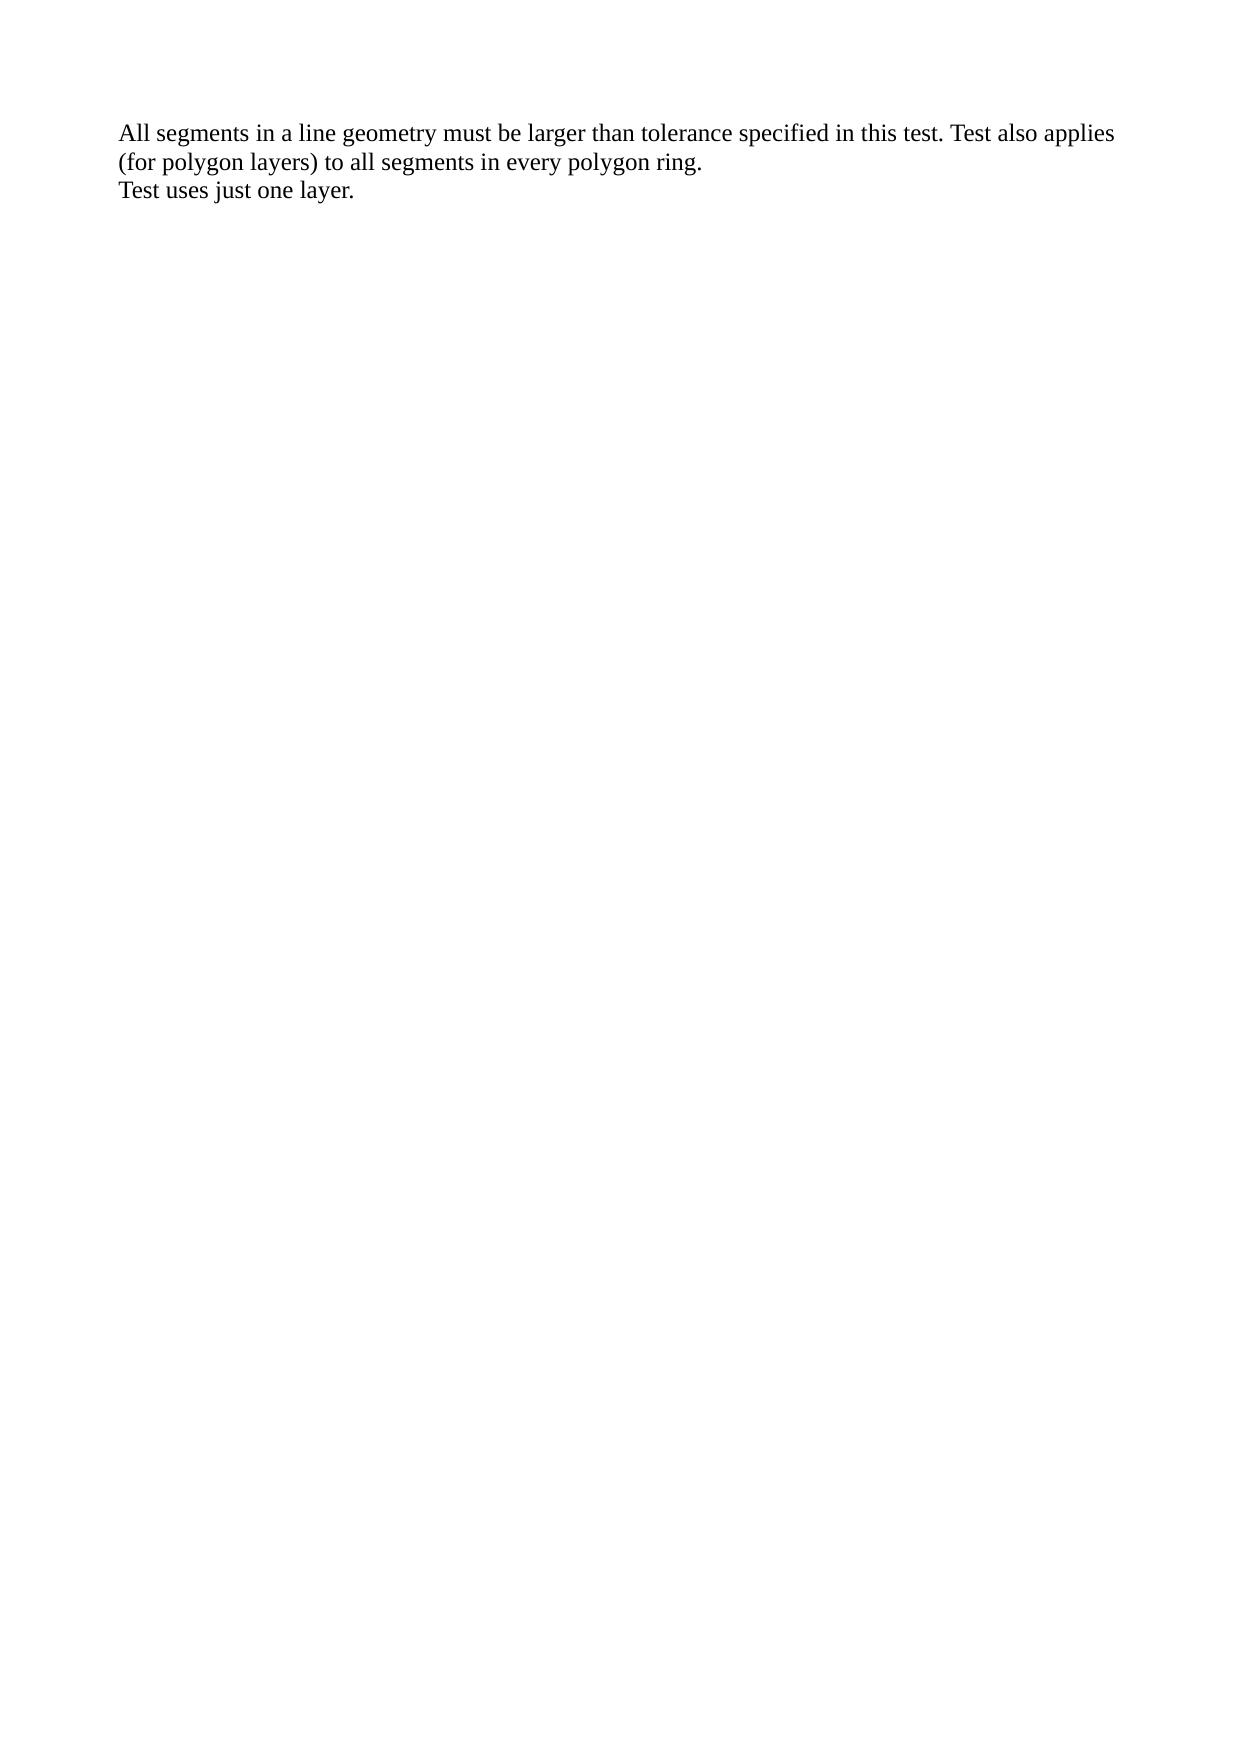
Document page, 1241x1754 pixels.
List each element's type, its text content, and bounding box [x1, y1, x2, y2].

text Test uses just one layer. [118, 176, 1122, 204]
text All segments in a line geometry must be larger than tolerance specified in this test. Test also applies (for polygon layers) to all segments in every polygon ring. [118, 118, 1122, 176]
